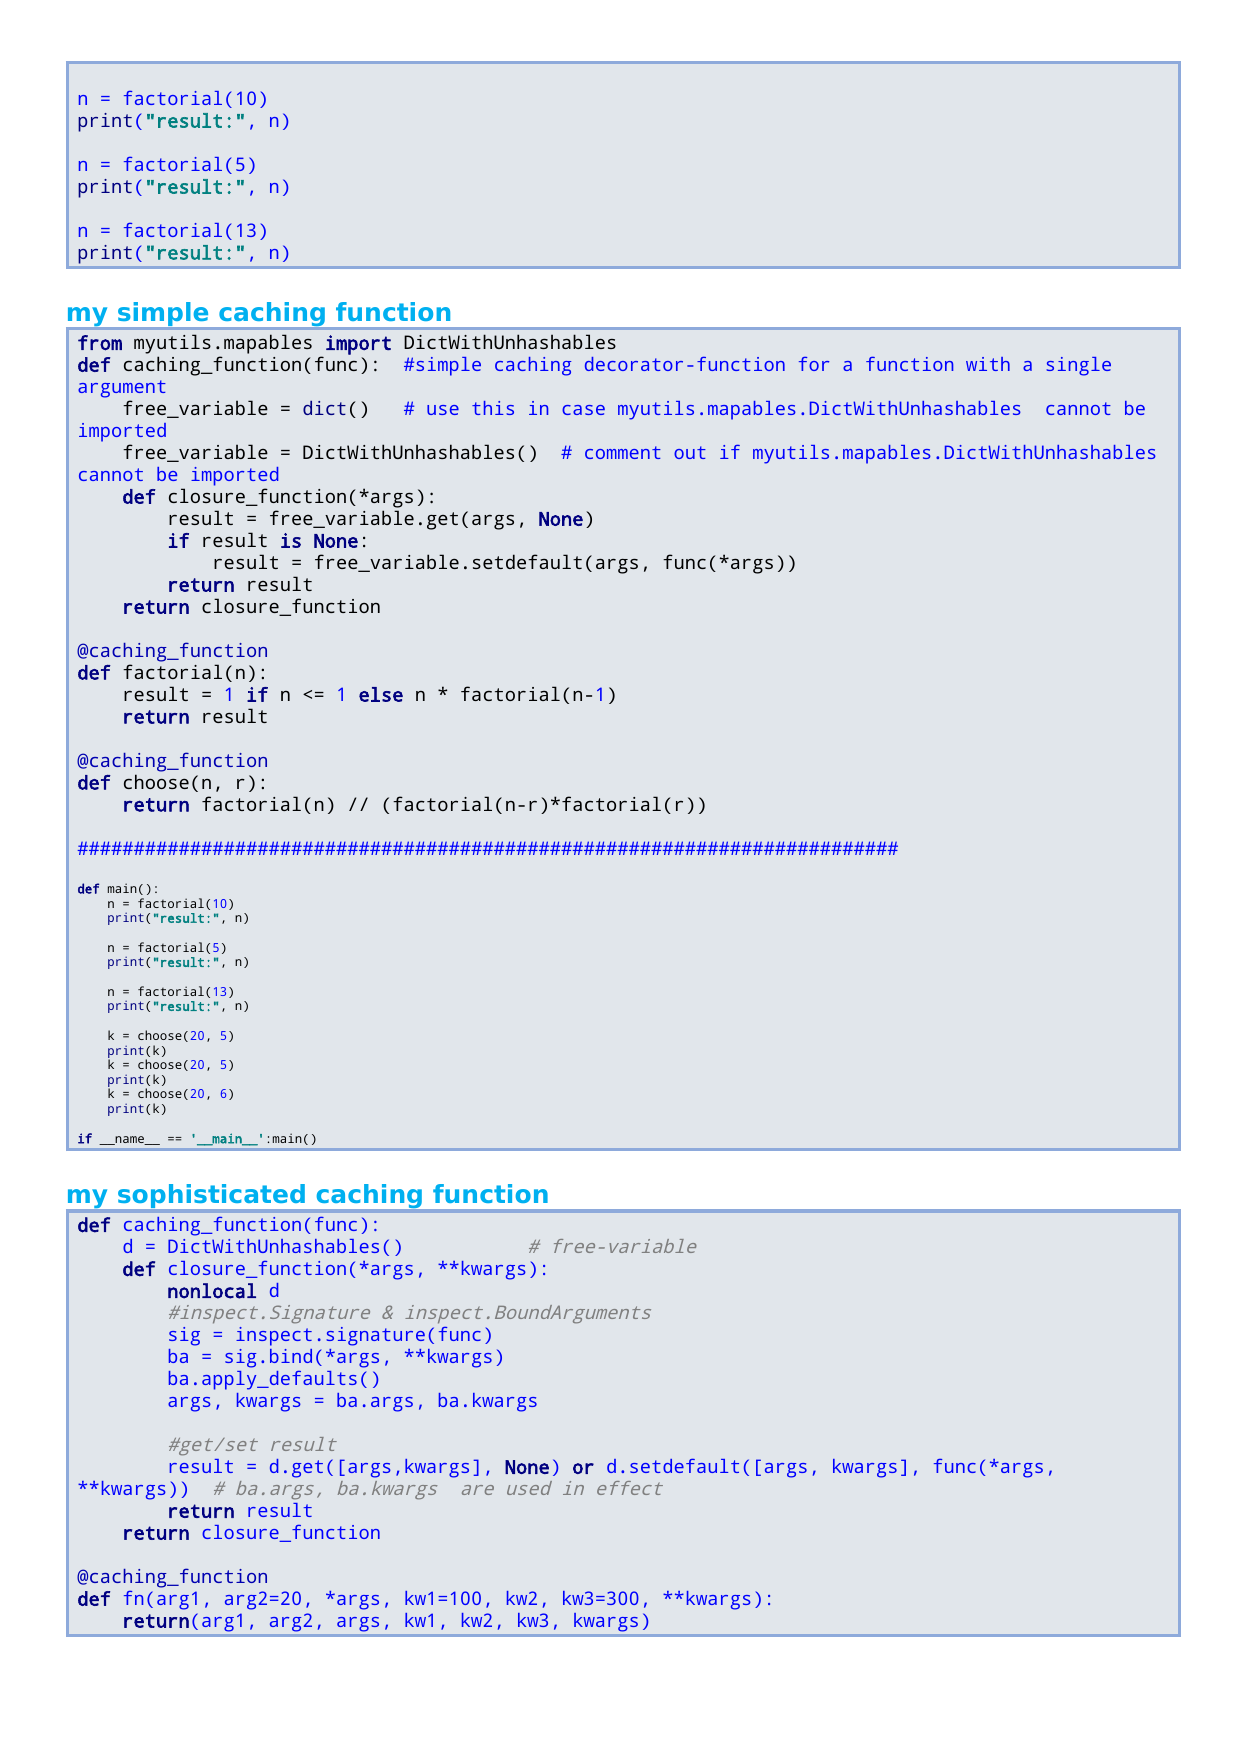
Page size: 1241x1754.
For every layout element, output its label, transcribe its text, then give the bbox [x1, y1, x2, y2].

title my sophisticated caching function [66, 1180, 1181, 1209]
text n = factorial(10) print("result:", n) n = factorial(5) print("result:", n) n = factorial(13) print("result:", n) [69, 64, 1178, 266]
text def caching_function(func): d = DictWithUnhashables() # free-variable def closure_function(*args, **kwargs): nonlocal d #inspect.Signature & inspect.BoundArguments sig = inspect.signature(func) ba = sig.bind(*args, **kwargs) ba.apply_defaults() args, kwargs = ba.args, ba.kwargs #get/set result result = d.get([args,kwargs], None) or d.setdefault([args, kwargs], func(*args, **kwargs)) # ba.args, ba.kwargs are used in effect return result return closure_function @caching_function def fn(arg1, arg2=20, *args, kw1=100, kw2, kw3=300, **kwargs): return(arg1, arg2, args, kw1, kw2, kw3, kwargs) [69, 1213, 1178, 1634]
title my simple caching function [66, 298, 1181, 327]
text from myutils.mapables import DictWithUnhashables def caching_function(func): #simple caching decorator-function for a function with a single argument free_variable = dict() # use this in case myutils.mapables.DictWithUnhashables cannot be imported free_variable = DictWithUnhashables() # comment out if myutils.mapables.DictWithUnhashables cannot be imported def closure_function(*args): result = free_variable.get(args, None) if result is None: result = free_variable.setdefault(args, func(*args)) return result return closure_function @caching_function def factorial(n): result = 1 if n <= 1 else n * factorial(n-1) return result @caching_function def choose(n, r): return factorial(n) // (factorial(n-r)*factorial(r)) ######################################################################### def main(): n = factorial(10) print("result:", n) n = factorial(5) print("result:", n) n = factorial(13) print("result:", n) k = choose(20, 5) print(k) k = choose(20, 5) print(k) k = choose(20, 6) print(k) if __name__ == '__main__':main() [69, 330, 1178, 1148]
